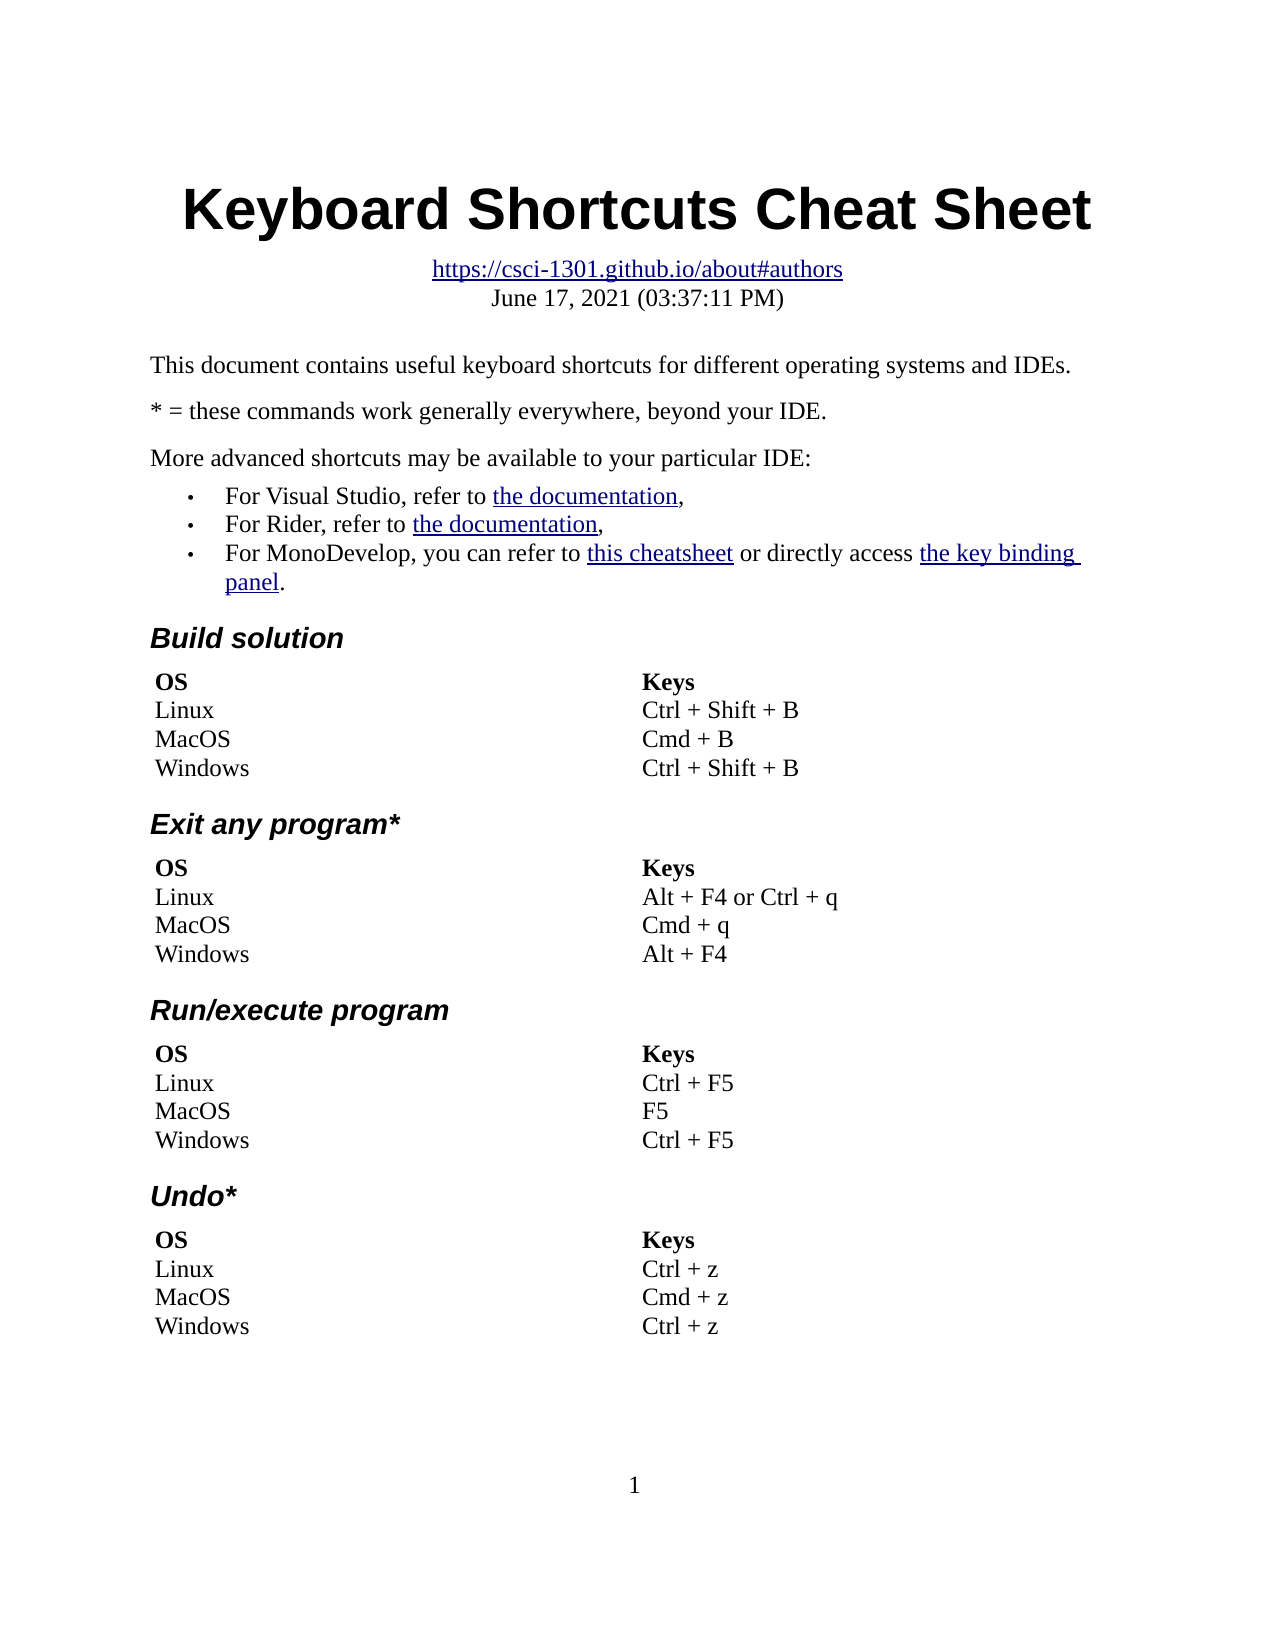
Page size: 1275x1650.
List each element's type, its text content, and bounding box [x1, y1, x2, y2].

table_cell Windows [150, 1125, 637, 1154]
table_header Keys [638, 1225, 1125, 1254]
table_header Keys [638, 853, 1125, 882]
table_header Keys [638, 1039, 1125, 1068]
table_header Keys [638, 667, 1125, 696]
table_cell Windows [150, 753, 637, 782]
table_cell MacOS [150, 1096, 637, 1125]
table_header OS [150, 667, 637, 696]
table_cell F5 [638, 1096, 1125, 1125]
table_cell Ctrl + F5 [638, 1068, 1125, 1096]
table_cell Linux [150, 696, 637, 724]
table_cell MacOS [150, 910, 637, 939]
table_cell Linux [150, 1068, 637, 1096]
table_cell Cmd + q [638, 910, 1125, 939]
table_cell Windows [150, 939, 637, 968]
table_cell Linux [150, 1254, 637, 1282]
table_cell Cmd + B [638, 724, 1125, 753]
table_cell Linux [150, 882, 637, 910]
table_cell Alt + F4 or Ctrl + q [638, 882, 1125, 910]
table_cell Cmd + z [638, 1283, 1125, 1311]
list For MonoDevelop, you can refer to this cheatsheet or directly access the key binding panel. [187, 538, 1125, 596]
table_cell Ctrl + F5 [638, 1125, 1125, 1154]
table_cell MacOS [150, 1283, 637, 1311]
table_cell Windows [150, 1311, 637, 1340]
table_header OS [150, 853, 637, 882]
table_cell Ctrl + z [638, 1311, 1125, 1340]
subtitle Exit any program* [150, 807, 1125, 840]
title Keyboard Shortcuts Cheat Sheet [150, 175, 1125, 242]
table_cell Ctrl + Shift + B [638, 753, 1125, 782]
subtitle Build solution [150, 621, 1125, 654]
table_header OS [150, 1225, 637, 1254]
subtitle Undo* [150, 1179, 1125, 1212]
table_cell Alt + F4 [638, 939, 1125, 968]
text This document contains useful keyboard shortcuts for different operating systems and IDEs. [150, 350, 1125, 378]
text More advanced shortcuts may be available to your particular IDE: [150, 443, 1125, 472]
table_cell Ctrl + z [638, 1254, 1125, 1282]
table_cell MacOS [150, 724, 637, 753]
text June 17, 2021 (03:37:11 PM) [150, 283, 1125, 312]
subtitle Run/execute program [150, 993, 1125, 1026]
text * = these commands work generally everywhere, beyond your IDE. [150, 396, 1125, 425]
table_header OS [150, 1039, 637, 1068]
list For Rider, refer to the documentation, [187, 509, 1125, 538]
list For Visual Studio, refer to the documentation, [187, 481, 1125, 509]
table_cell Ctrl + Shift + B [638, 696, 1125, 724]
text https://csci-1301.github.io/about#authors [150, 254, 1125, 283]
